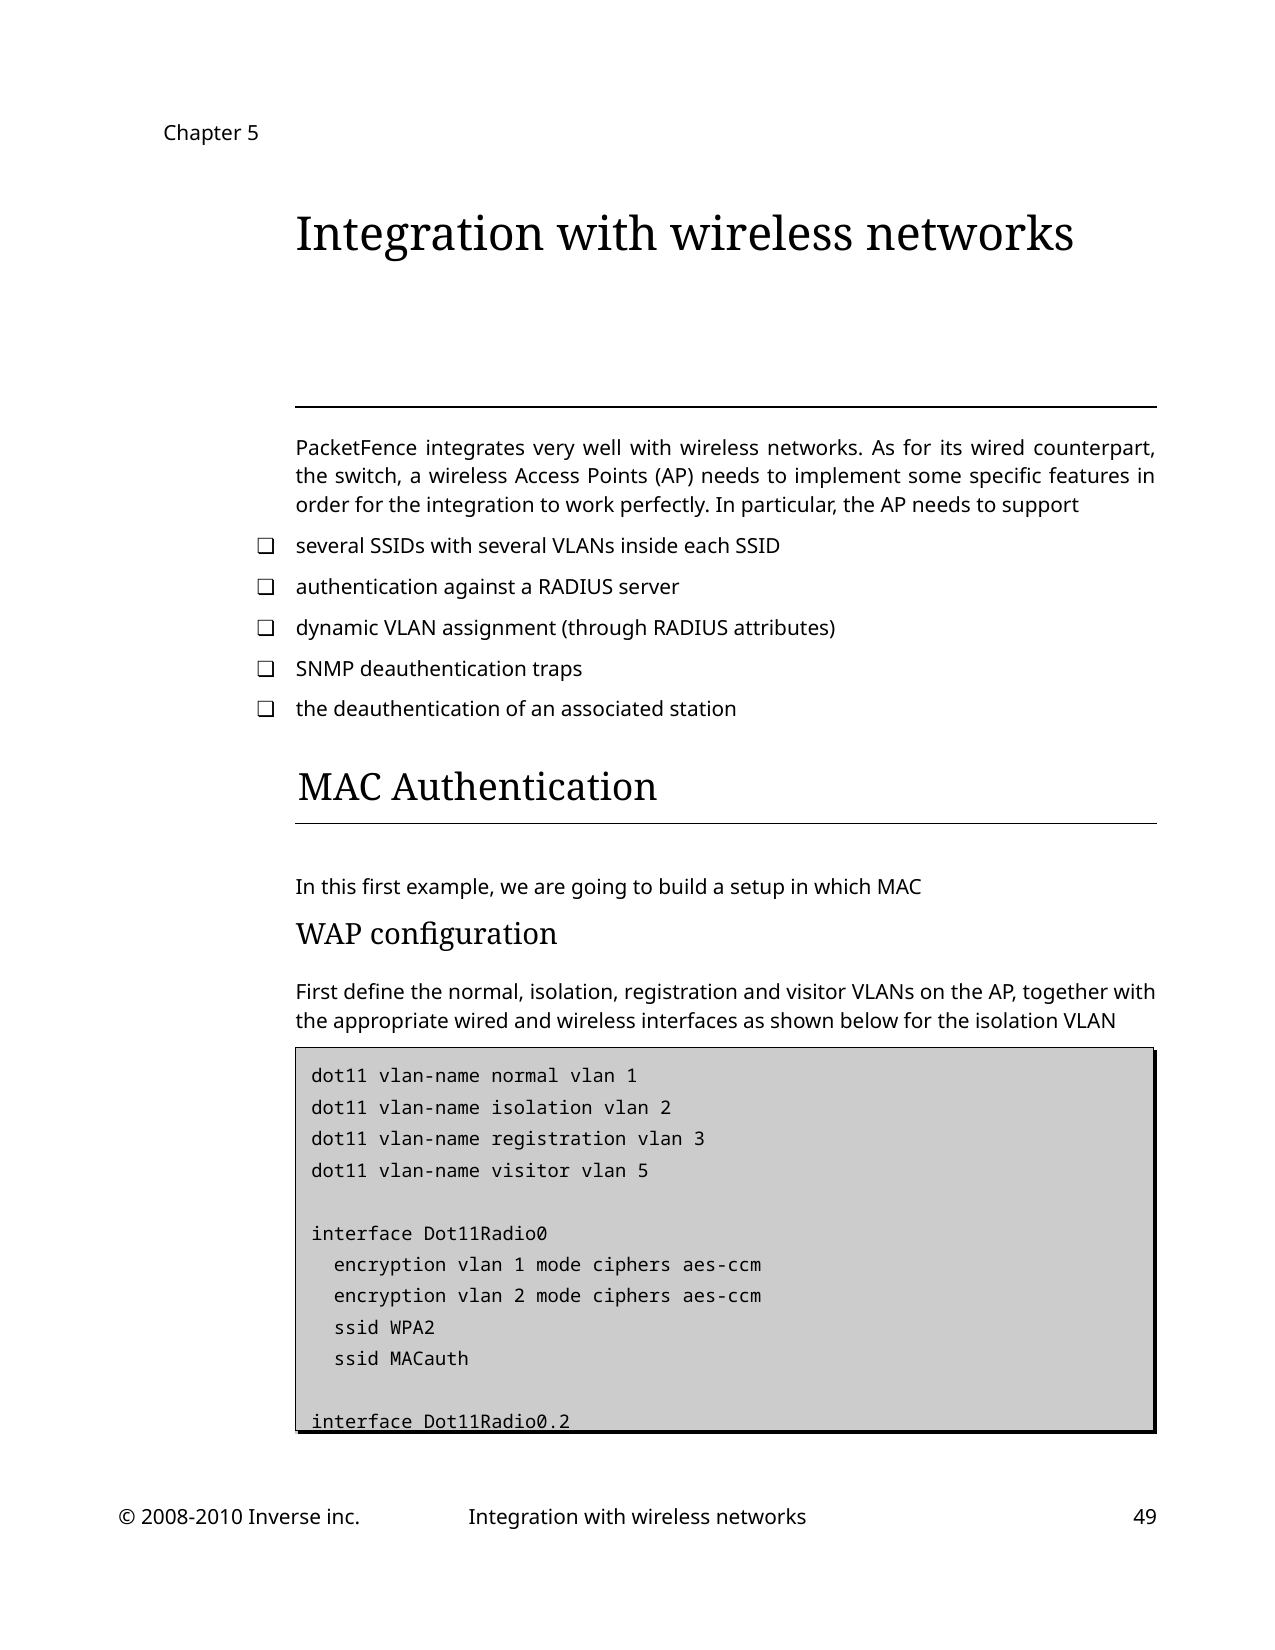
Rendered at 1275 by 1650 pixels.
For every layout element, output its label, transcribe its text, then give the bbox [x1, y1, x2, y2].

list ❏ several SSIDs with several VLANs inside each SSID [256, 531, 1157, 559]
list ❏ SNMP deauthentication traps [256, 654, 1157, 682]
text interface Dot11Radio0 [296, 1204, 1153, 1236]
text In this first example, we are going to build a setup in which MAC [295, 872, 1157, 900]
text First define the normal, isolation, registration and visitor VLANs on the AP, together with the appropriate wired and wireless interfaces as shown below for the isolation VLAN [295, 977, 1157, 1034]
subtitle MAC Authentication [295, 760, 1157, 823]
text interface Dot11Radio0.2 [296, 1393, 1153, 1430]
list ❏ authentication against a RADIUS server [256, 572, 1157, 600]
text dot11 vlan-name registration vlan 3 [296, 1110, 1153, 1141]
subtitle WAP configuration [295, 913, 1157, 953]
text ssid MACauth [296, 1330, 1153, 1361]
list ❏ dynamic VLAN assignment (through RADIUS attributes) [256, 613, 1157, 641]
text PacketFence integrates very well with wireless networks. As for its wired counterpart, the switch, a wireless Access Points (AP) needs to implement some specific features in order for the integration to work perfectly. In particular, the AP needs to support [295, 433, 1157, 518]
text dot11 vlan-name isolation vlan 2 [296, 1078, 1153, 1110]
list ❏ the deauthentication of an associated station [256, 694, 1157, 723]
text ssid WPA2 [296, 1298, 1153, 1330]
text encryption vlan 2 mode ciphers aes-ccm [296, 1267, 1153, 1298]
subtitle Integration with wireless networks [295, 201, 1157, 406]
text dot11 vlan-name normal vlan 1 [296, 1048, 1153, 1078]
text dot11 vlan-name visitor vlan 5 [296, 1141, 1153, 1173]
text encryption vlan 1 mode ciphers aes-ccm [296, 1236, 1153, 1267]
